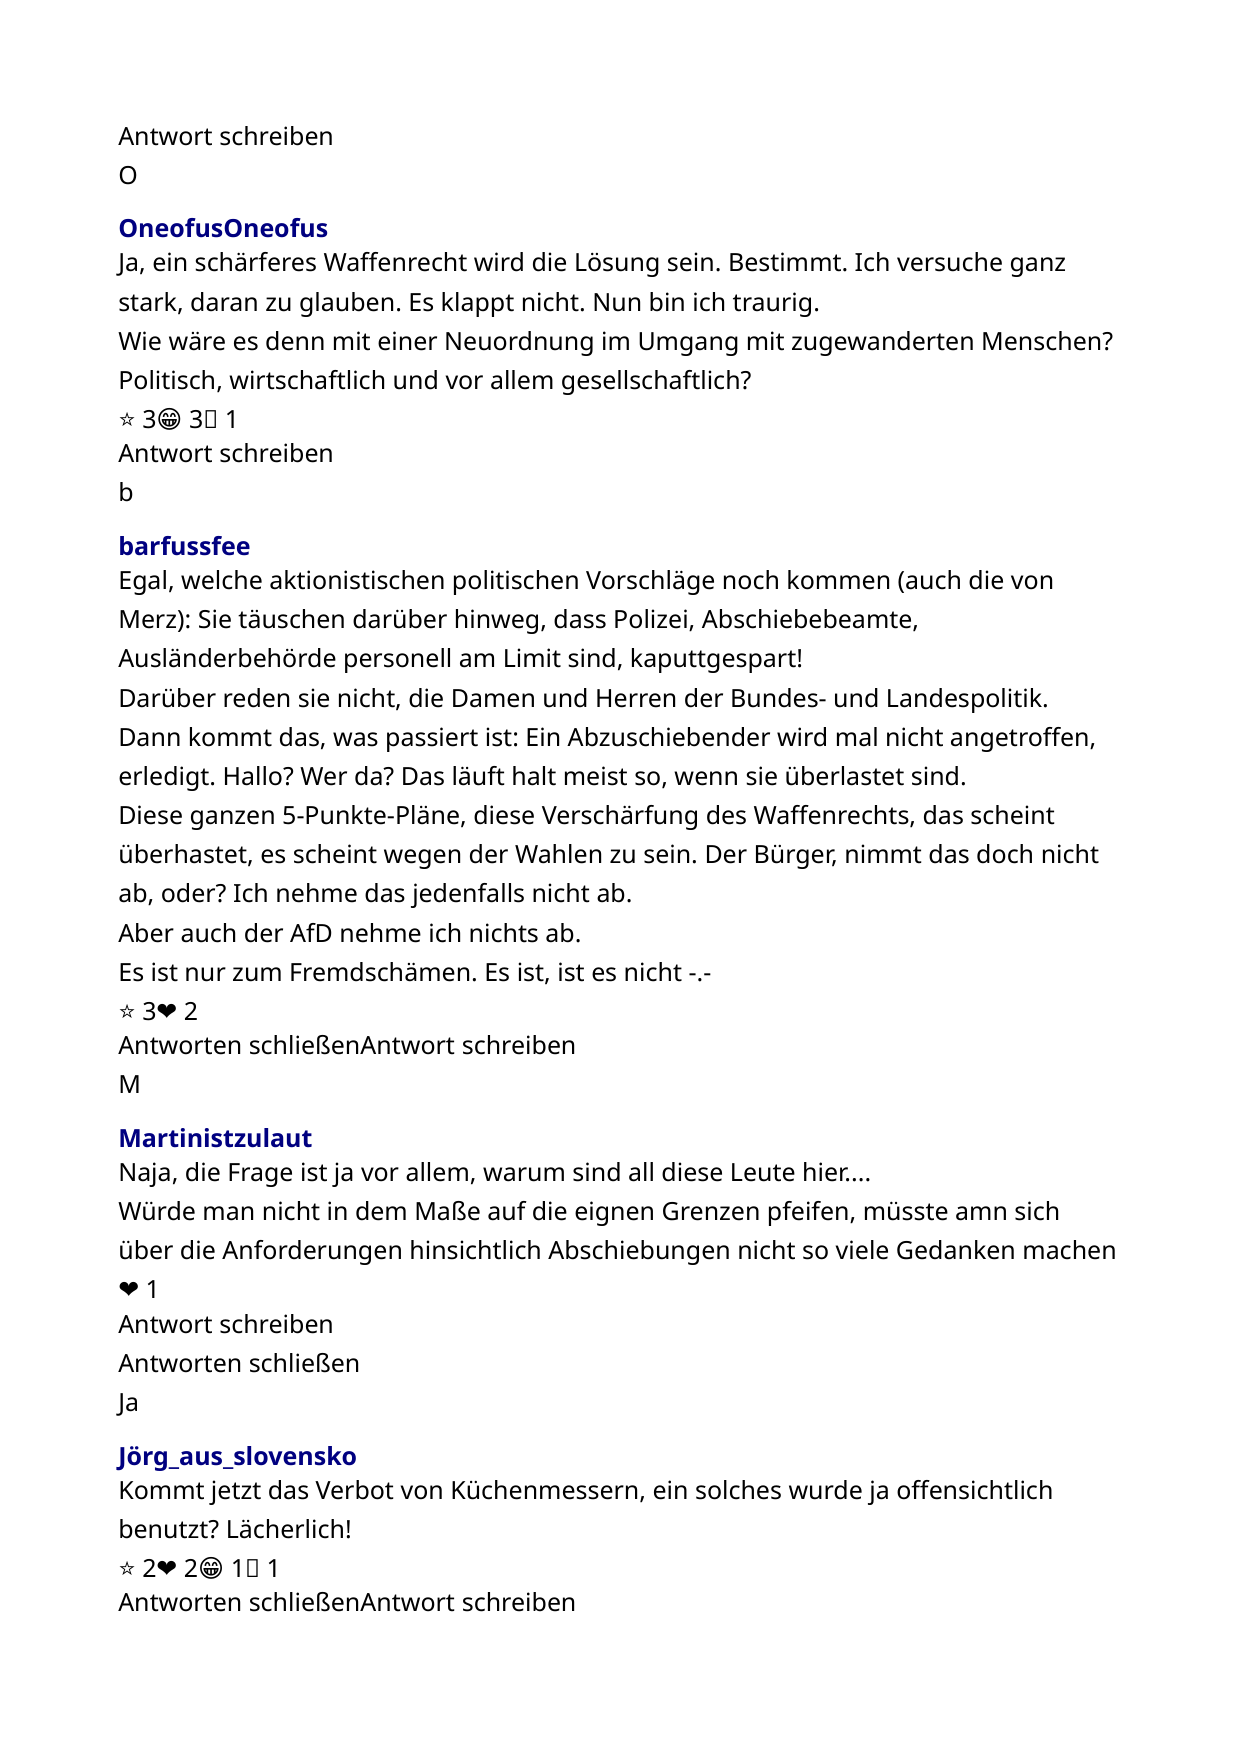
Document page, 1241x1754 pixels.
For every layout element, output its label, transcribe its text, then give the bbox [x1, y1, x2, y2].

text Antworten schließenAntwort schreiben [118, 1028, 1122, 1062]
text b [118, 475, 1122, 509]
text Dann kommt das, was passiert ist: Ein Abzuschiebender wird mal nicht angetroffen, erledigt. Hallo? Wer da? Das läuft halt meist so, wenn sie überlastet sind. [118, 719, 1122, 793]
text Antwort schreiben [118, 118, 1122, 152]
text Kommt jetzt das Verbot von Küchenmessern, ein solches wurde ja offensichtlich benutzt? Lächerlich! [118, 1472, 1122, 1546]
text Wie wäre es denn mit einer Neuordnung im Umgang mit zugewanderten Menschen? Politisch, wirtschaftlich und vor allem gesellschaftlich? [118, 323, 1122, 397]
text Aber auch der AfD nehme ich nichts ab. [118, 915, 1122, 949]
subtitle Jörg_aus_slovensko [118, 1438, 1122, 1472]
text M [118, 1067, 1122, 1101]
text Darüber reden sie nicht, die Damen und Herren der Bundes- und Landespolitik. [118, 680, 1122, 714]
text Es ist nur zum Fremdschämen. Es ist, ist es nicht -.- [118, 954, 1122, 988]
text Diese ganzen 5-Punkte-Pläne, diese Verschärfung des Waffenrechts, das scheint überhastet, es scheint wegen der Wahlen zu sein. Der Bürger, nimmt das doch nicht ab, oder? Ich nehme das jedenfalls nicht ab. [118, 798, 1122, 910]
text Naja, die Frage ist ja vor allem, warum sind all diese Leute hier.... [118, 1155, 1122, 1189]
text Ja [118, 1384, 1122, 1419]
text Antworten schließen [118, 1345, 1122, 1379]
text Egal, welche aktionistischen politischen Vorschläge noch kommen (auch die von Merz): Sie täuschen darüber hinweg, dass Polizei, Abschiebebeamte, Ausländerbehörde personell am Limit sind, kaputtgespart! [118, 563, 1122, 675]
text Würde man nicht in dem Maße auf die eignen Grenzen pfeifen, müsste amn sich über die Anforderungen hinsichtlich Abschiebungen nicht so viele Gedanken machen [118, 1194, 1122, 1267]
text Antworten schließenAntwort schreiben [118, 1585, 1122, 1619]
text Antwort schreiben [118, 436, 1122, 470]
text ⭐️ 3❤️ 2 [118, 994, 1122, 1028]
text ❤️ 1 [118, 1272, 1122, 1306]
subtitle Martinistzulaut [118, 1121, 1122, 1155]
text Antwort schreiben [118, 1306, 1122, 1340]
text ⭐️ 3😁 3🤨 1 [118, 402, 1122, 436]
text ⭐️ 2❤️ 2😁 1🤨 1 [118, 1551, 1122, 1585]
text Ja, ein schärferes Waffenrecht wird die Lösung sein. Bestimmt. Ich versuche ganz stark, daran zu glauben. Es klappt nicht. Nun bin ich traurig. [118, 245, 1122, 318]
text O [118, 157, 1122, 191]
subtitle OneofusOneofus [118, 211, 1122, 245]
subtitle barfussfee [118, 529, 1122, 563]
